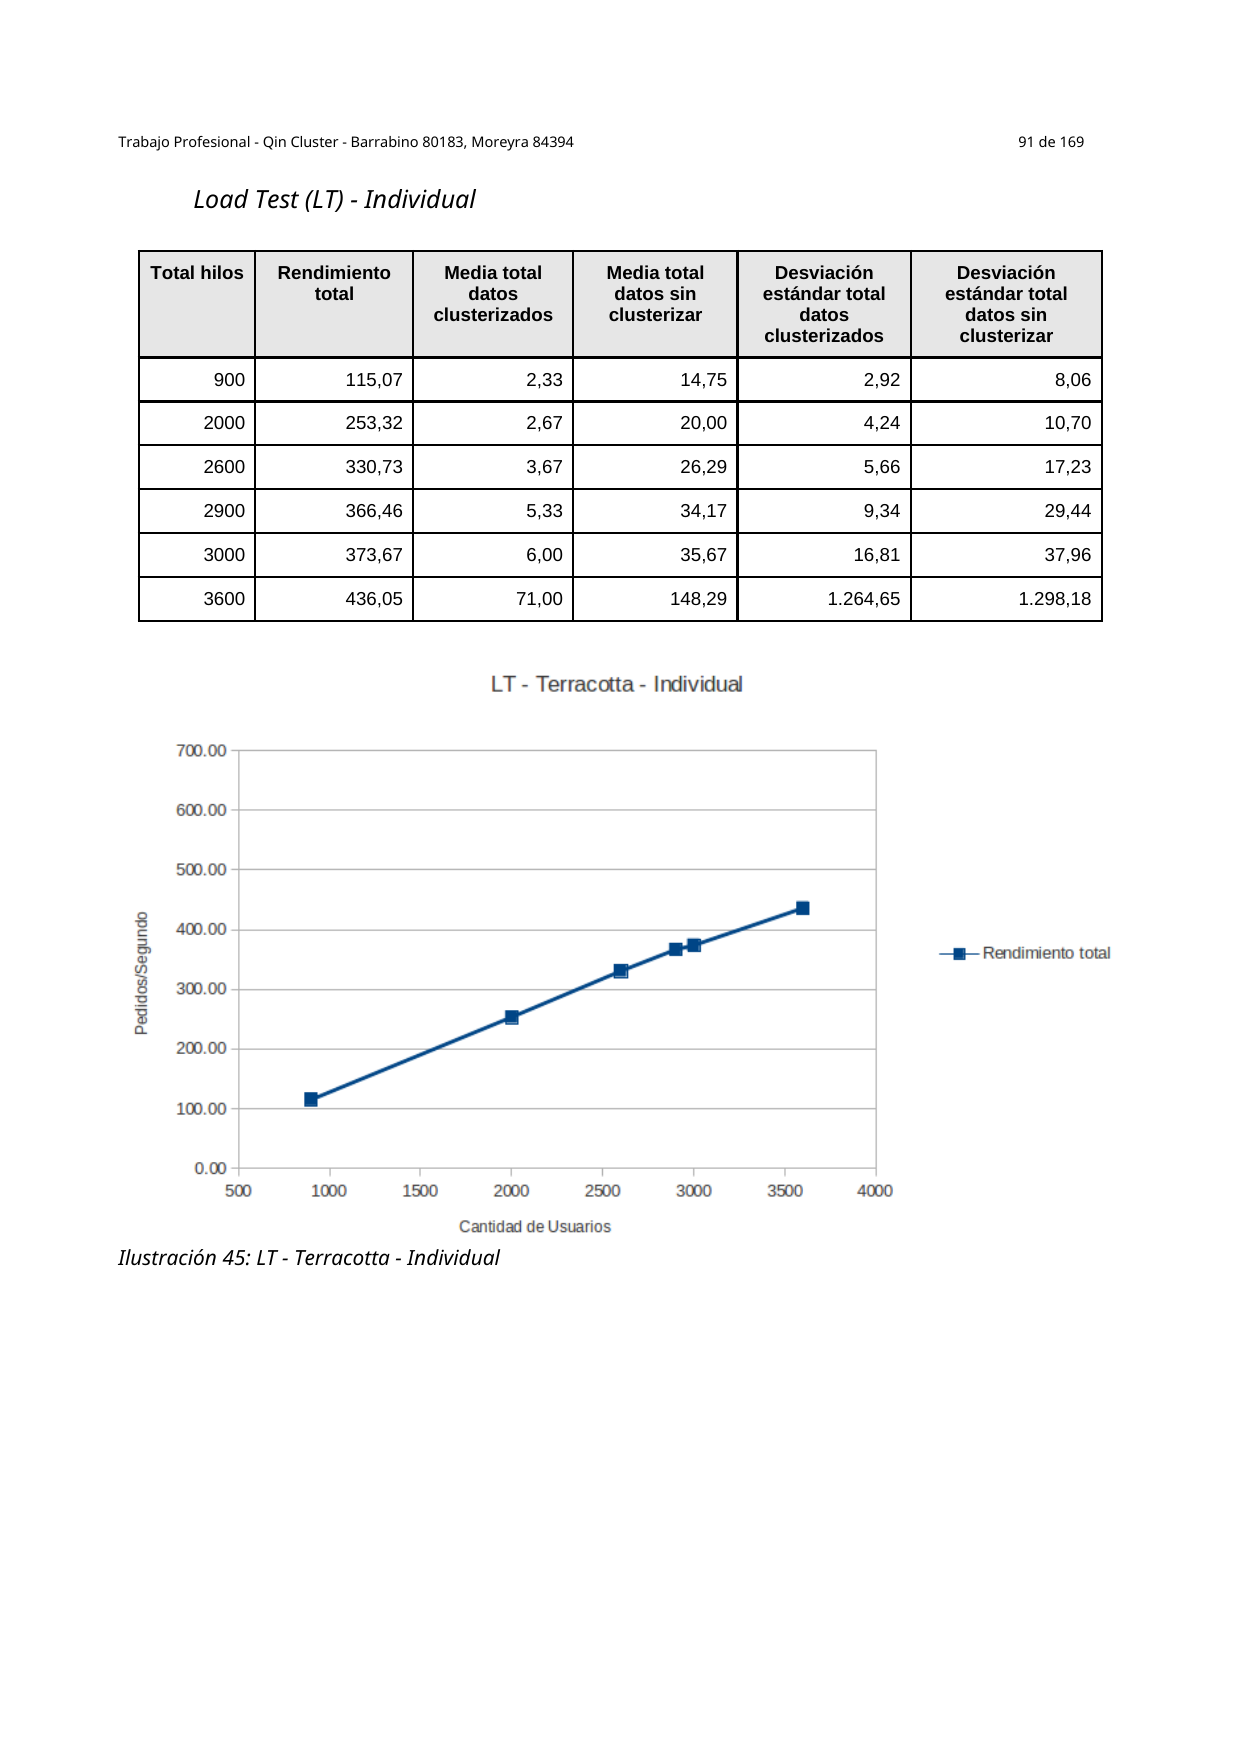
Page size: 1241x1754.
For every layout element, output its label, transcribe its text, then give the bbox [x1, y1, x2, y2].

table_cell 29,44 [912, 490, 1101, 532]
table_cell 3000 [140, 534, 254, 576]
table_cell 1.298,18 [912, 578, 1101, 619]
table_cell 373,67 [256, 534, 412, 576]
table_cell 8,06 [912, 359, 1101, 400]
table_cell 14,75 [574, 359, 736, 400]
table_cell 9,34 [739, 490, 910, 532]
table_cell 34,17 [574, 490, 736, 532]
table_cell 1.264,65 [739, 578, 910, 619]
table_header Media total datos sin clusterizar [574, 252, 736, 356]
table_cell 26,29 [574, 446, 736, 488]
table_cell 71,00 [414, 578, 572, 619]
table_cell 17,23 [912, 446, 1101, 488]
table_cell 20,00 [574, 403, 736, 444]
table_cell 35,67 [574, 534, 736, 576]
table_cell 115,07 [256, 359, 412, 400]
table_cell 2,33 [414, 359, 572, 400]
table_cell 6,00 [414, 534, 572, 576]
table_header Total hilos [140, 252, 254, 356]
table_header Media total datos clusterizados [414, 252, 572, 356]
table_cell 4,24 [739, 403, 910, 444]
table_cell 366,46 [256, 490, 412, 532]
table_header Rendimiento total [256, 252, 412, 356]
table_cell 148,29 [574, 578, 736, 619]
picture [118, 668, 1123, 1243]
table_cell 2,92 [739, 359, 910, 400]
table_cell 2600 [140, 446, 254, 488]
table_cell 5,33 [414, 490, 572, 532]
table_cell 2000 [140, 403, 254, 444]
table_cell 3600 [140, 578, 254, 619]
table_cell 2,67 [414, 403, 572, 444]
table_cell 900 [140, 359, 254, 400]
table_cell 253,32 [256, 403, 412, 444]
table_cell 37,96 [912, 534, 1101, 576]
text Ilustración 45: LT - Terracotta - Individual [118, 1243, 1122, 1271]
table_header Desviación estándar total datos clusterizados [739, 252, 910, 356]
text Load Test (LT) - Individual [118, 182, 1122, 216]
table_cell 16,81 [739, 534, 910, 576]
table_cell 3,67 [414, 446, 572, 488]
table_cell 2900 [140, 490, 254, 532]
table_cell 330,73 [256, 446, 412, 488]
table_cell 10,70 [912, 403, 1101, 444]
table_cell 436,05 [256, 578, 412, 619]
table_header Desviación estándar total datos sin clusterizar [912, 252, 1101, 356]
table_cell 5,66 [739, 446, 910, 488]
